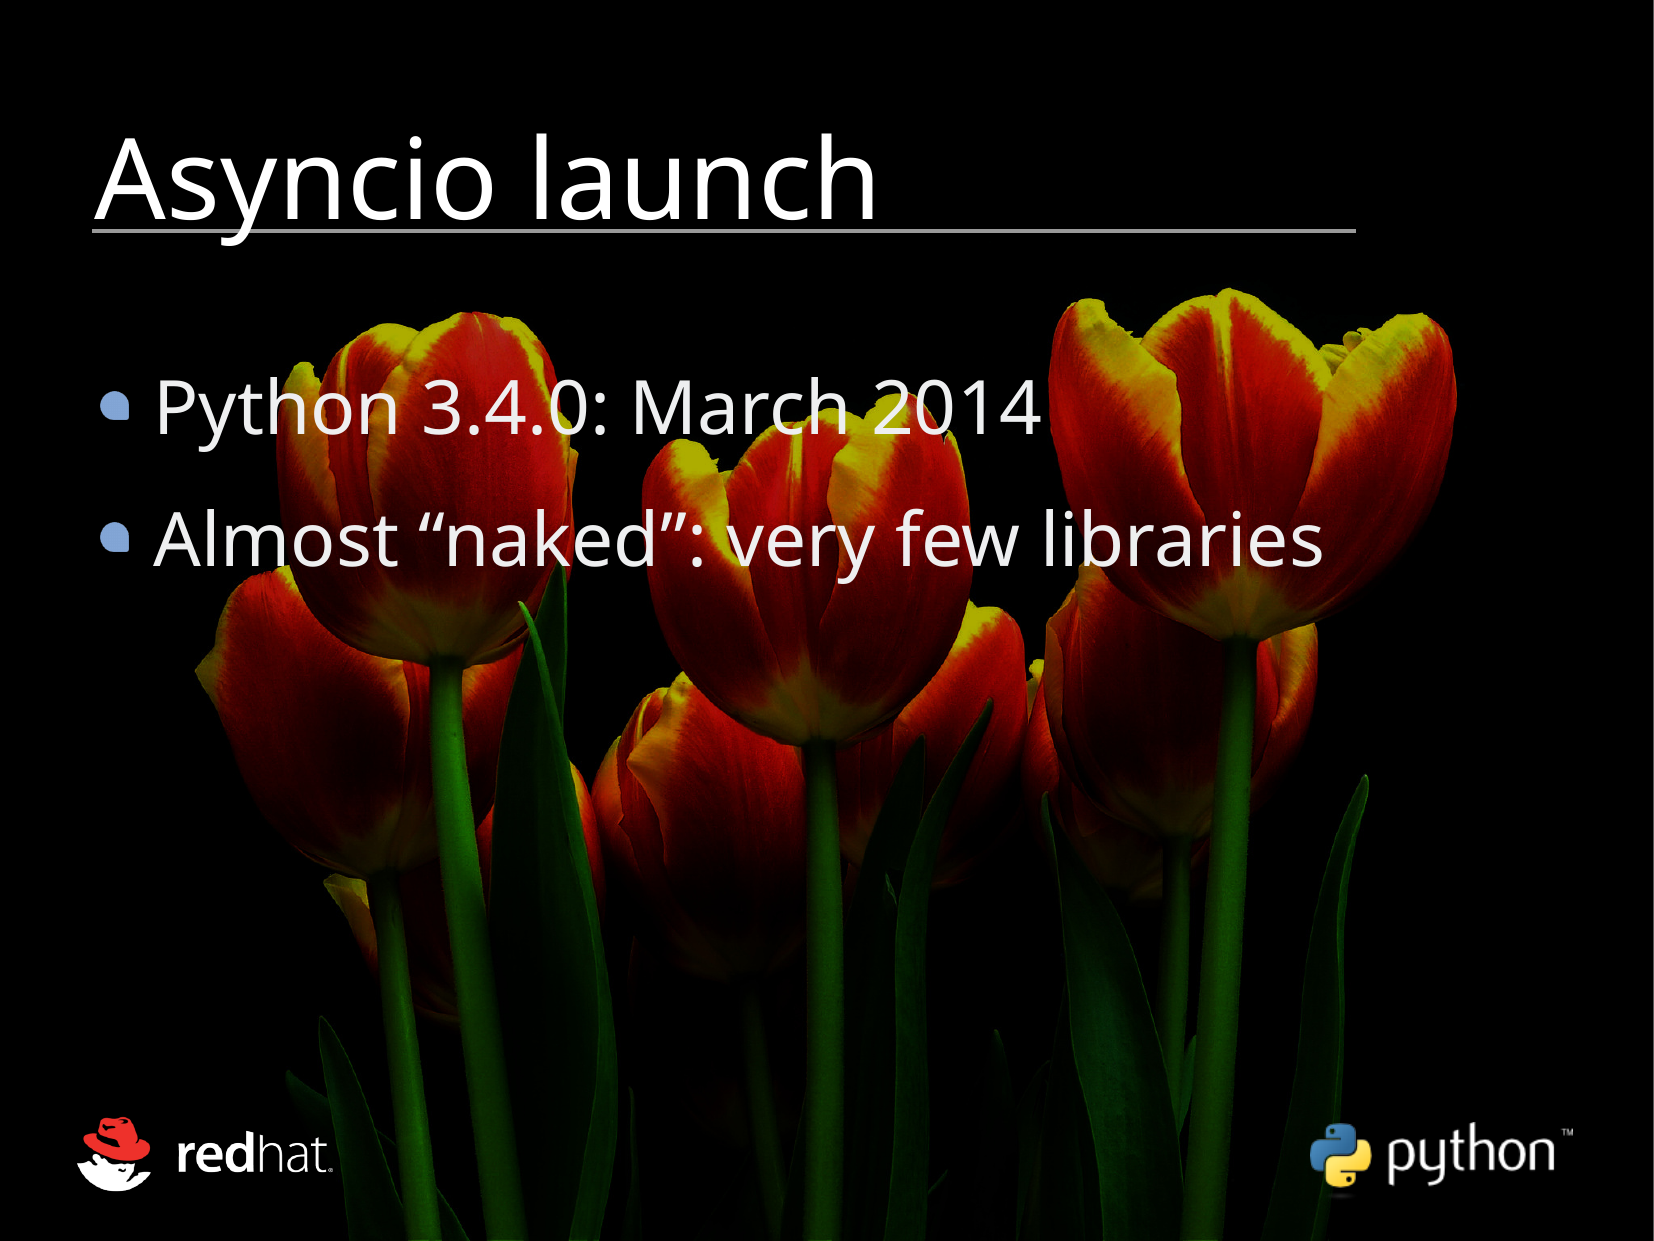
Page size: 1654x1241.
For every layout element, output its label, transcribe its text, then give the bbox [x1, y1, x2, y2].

title Asyncio launch [94, 100, 1426, 251]
picture [0, 0, 1654, 1241]
list Python 3.4.0: March 2014 Almost “naked”: very few libraries [82, 354, 1571, 1094]
